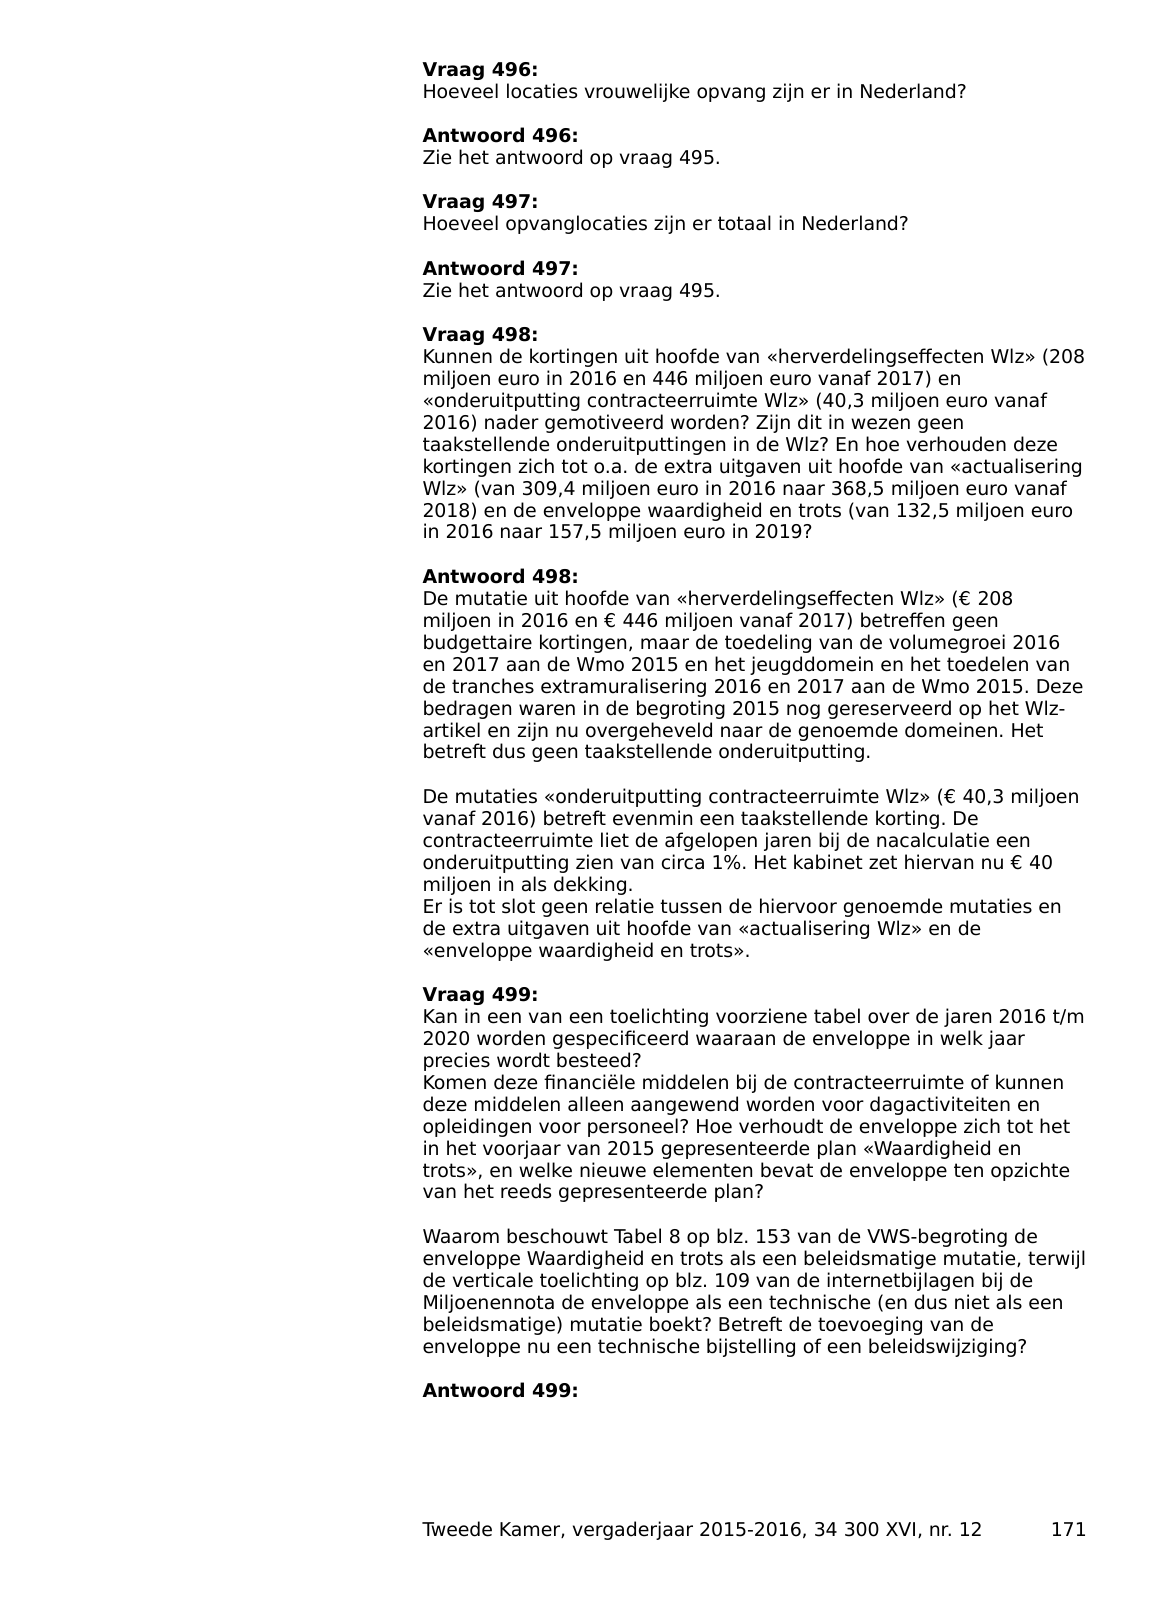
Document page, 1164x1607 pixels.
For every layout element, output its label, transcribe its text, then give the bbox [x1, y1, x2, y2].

text Vraag 499: [422, 984, 1087, 1006]
text Vraag 497: [422, 191, 1087, 213]
text Antwoord 498: [422, 566, 1087, 588]
text Zie het antwoord op vraag 495. [422, 279, 1087, 301]
text Vraag 498: [422, 324, 1087, 346]
text Antwoord 497: [422, 257, 1087, 279]
text Zie het antwoord op vraag 495. [422, 147, 1087, 169]
text De mutaties «onderuitputting contracteerruimte Wlz» (€ 40,3 miljoen vanaf 2016) betreft evenmin een taakstellende korting. De contracteerruimte liet de afgelopen jaren bij de nacalculatie een onderuitputting zien van circa 1%. Het kabinet zet hiervan nu € 40 miljoen in als dekking. [422, 786, 1087, 896]
text Komen deze financiële middelen bij de contracteerruimte of kunnen deze middelen alleen aangewend worden voor dagactiviteiten en opleidingen voor personeel? Hoe verhoudt de enveloppe zich tot het in het voorjaar van 2015 gepresenteerde plan «Waardigheid en trots», en welke nieuwe elementen bevat de enveloppe ten opzichte van het reeds gepresenteerde plan? [422, 1072, 1087, 1203]
text Hoeveel locaties vrouwelijke opvang zijn er in Nederland? [422, 81, 1087, 103]
text Kunnen de kortingen uit hoofde van «herverdelingseffecten Wlz» (208 miljoen euro in 2016 en 446 miljoen euro vanaf 2017) en «onderuitputting contracteerruimte Wlz» (40,3 miljoen euro vanaf 2016) nader gemotiveerd worden? Zijn dit in wezen geen taakstellende onderuitputtingen in de Wlz? En hoe verhouden deze kortingen zich tot o.a. de extra uitgaven uit hoofde van «actualisering Wlz» (van 309,4 miljoen euro in 2016 naar 368,5 miljoen euro vanaf 2018) en de enveloppe waardigheid en trots (van 132,5 miljoen euro in 2016 naar 157,5 miljoen euro in 2019? [422, 346, 1087, 543]
text Hoeveel opvanglocaties zijn er totaal in Nederland? [422, 213, 1087, 235]
text Antwoord 499: [422, 1380, 1087, 1402]
text De mutatie uit hoofde van «herverdelingseffecten Wlz» (€ 208 miljoen in 2016 en € 446 miljoen vanaf 2017) betreffen geen budgettaire kortingen, maar de toedeling van de volumegroei 2016 en 2017 aan de Wmo 2015 en het jeugddomein en het toedelen van de tranches extramuralisering 2016 en 2017 aan de Wmo 2015. Deze bedragen waren in de begroting 2015 nog gereserveerd op het Wlz-artikel en zijn nu overgeheveld naar de genoemde domeinen. Het betreft dus geen taakstellende onderuitputting. [422, 588, 1087, 763]
text Er is tot slot geen relatie tussen de hiervoor genoemde mutaties en de extra uitgaven uit hoofde van «actualisering Wlz» en de «enveloppe waardigheid en trots». [422, 896, 1087, 961]
text Kan in een van een toelichting voorziene tabel over de jaren 2016 t/m 2020 worden gespecificeerd waaraan de enveloppe in welk jaar precies wordt besteed? [422, 1006, 1087, 1072]
text Vraag 496: [422, 59, 1087, 81]
text Antwoord 496: [422, 125, 1087, 147]
text Waarom beschouwt Tabel 8 op blz. 153 van de VWS-begroting de enveloppe Waardigheid en trots als een beleidsmatige mutatie, terwijl de verticale toelichting op blz. 109 van de internetbijlagen bij de Miljoenennota de enveloppe als een technische (en dus niet als een beleidsmatige) mutatie boekt? Betreft de toevoeging van de enveloppe nu een technische bijstelling of een beleidswijziging? [422, 1226, 1087, 1357]
